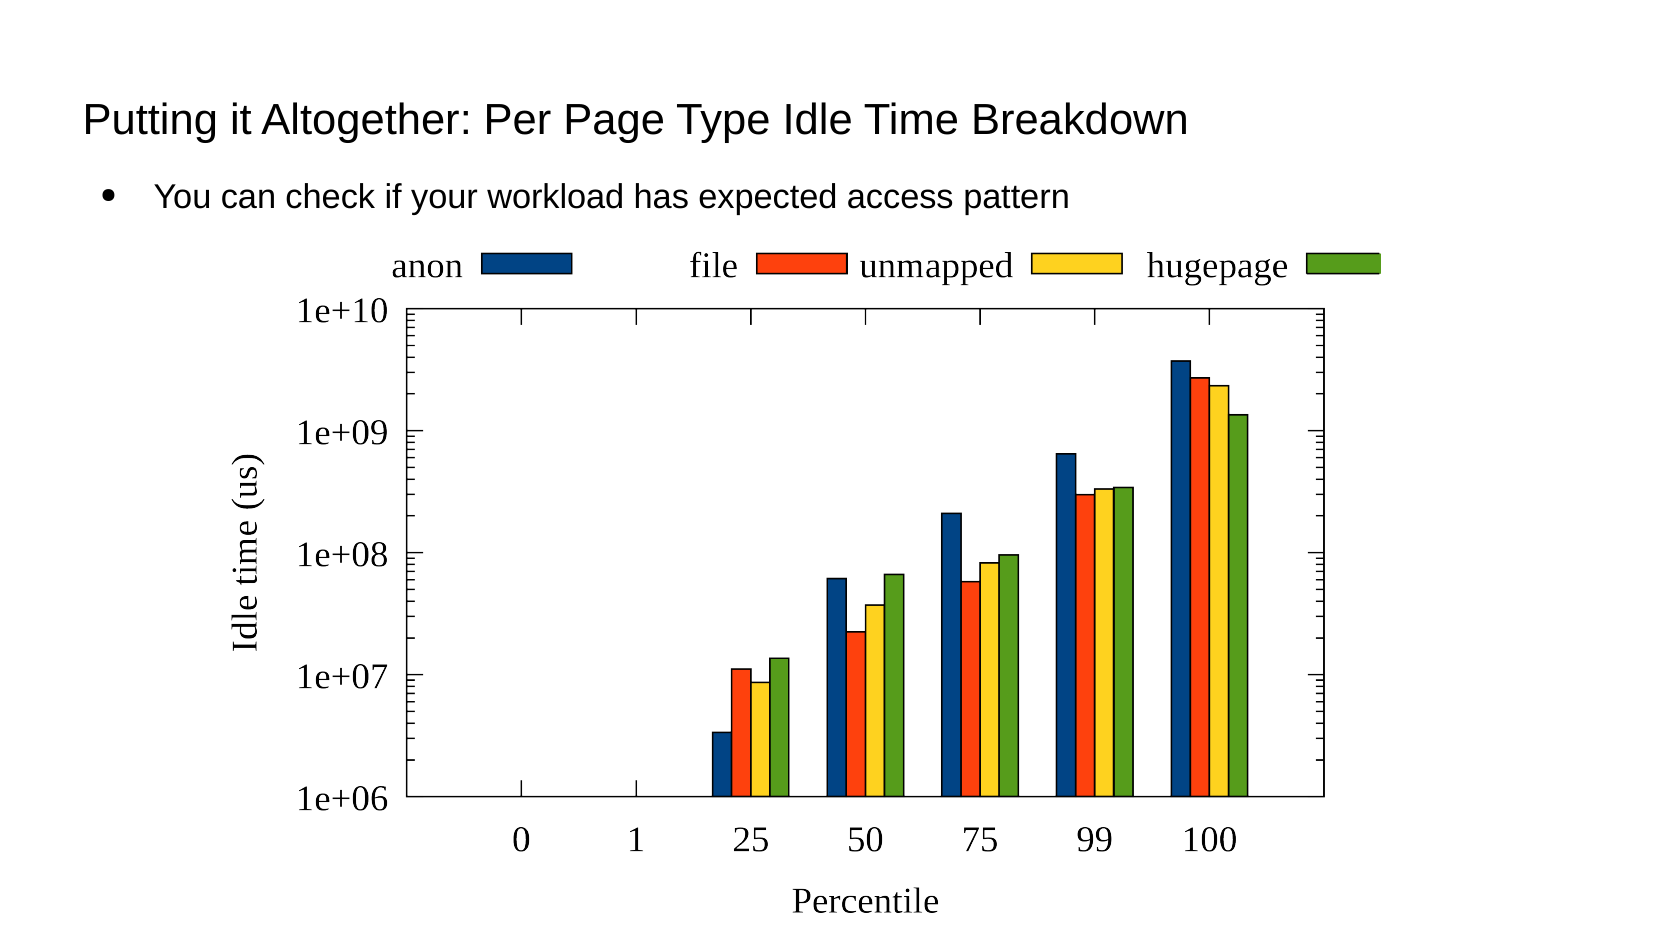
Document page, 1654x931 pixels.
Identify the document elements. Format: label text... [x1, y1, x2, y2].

picture [207, 225, 1381, 930]
list You can check if your workload has expected access pattern [82, 177, 1571, 833]
title Putting it Altogether: Per Page Type Idle Time Breakdown [82, 81, 1571, 157]
